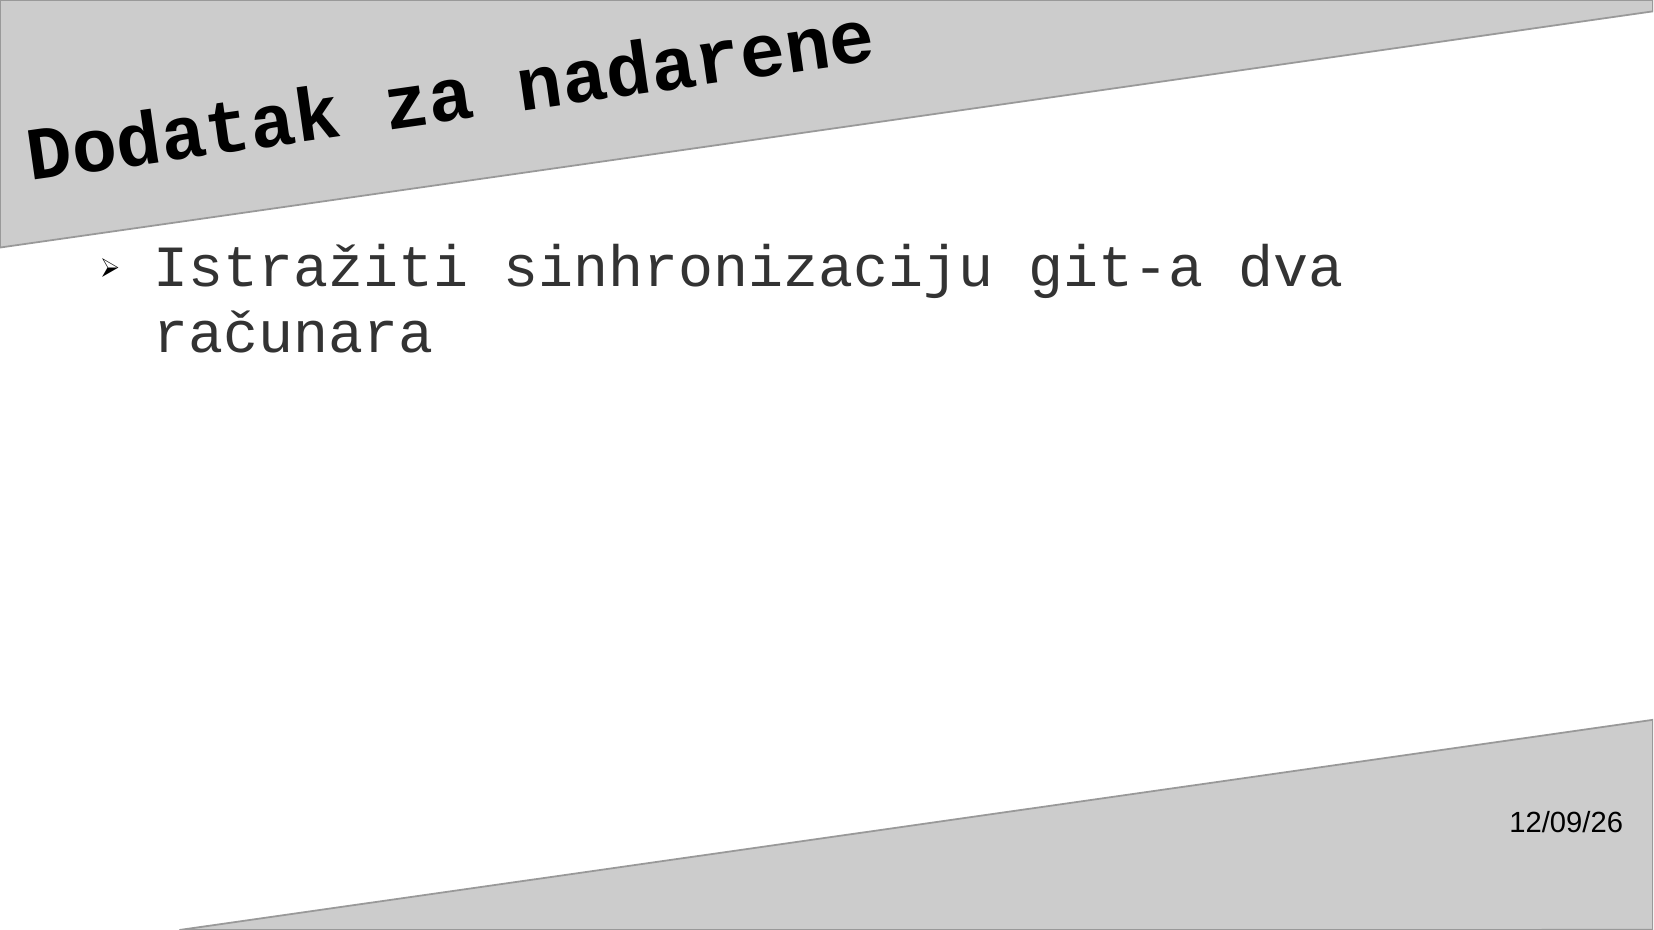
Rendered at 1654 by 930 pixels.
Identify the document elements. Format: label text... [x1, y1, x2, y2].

list Istražiti sinhronizaciju git-a dva računara [82, 238, 1537, 778]
title Dodatak za nadarene [16, 0, 1501, 239]
